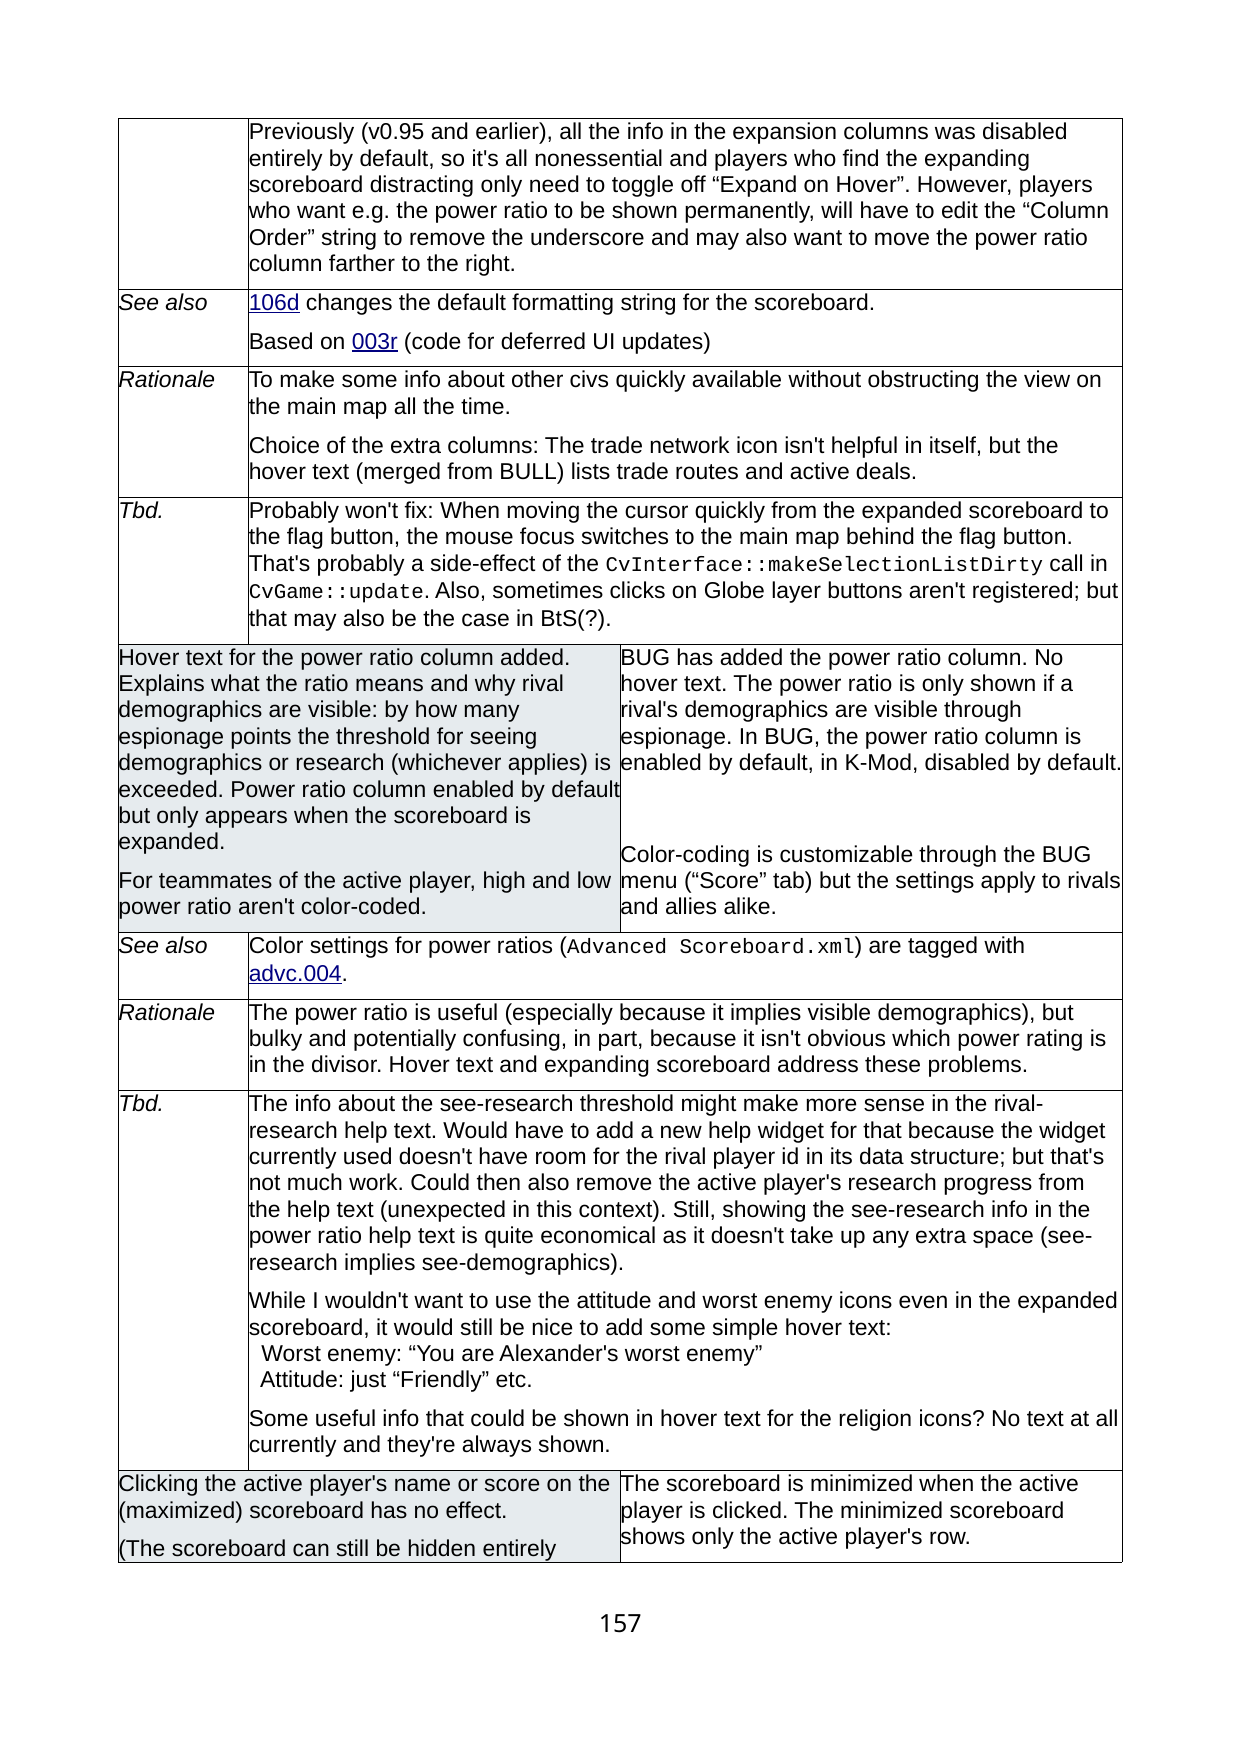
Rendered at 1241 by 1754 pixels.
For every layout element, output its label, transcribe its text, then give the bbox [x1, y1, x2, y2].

table_cell Rationale [119, 1000, 248, 1090]
table_cell To make some info about other civs quickly available without obstructing the view on the main map all the time. Choice of the extra columns: The trade network icon isn't helpful in itself, but the hover text (merged from BULL) lists trade routes and active deals. [249, 367, 1122, 497]
table_cell 106d changes the default formatting string for the scoreboard. Based on 003r (code for deferred UI updates) [249, 290, 1122, 366]
table_cell Previously (v0.95 and earlier), all the info in the expansion columns was disabled entirely by default, so it's all nonessential and players who find the expanding scoreboard distracting only need to toggle off “Expand on Hover”. However, players who want e.g. the power ratio to be shown permanently, will have to edit the “Column Order” string to remove the underscore and may also want to move the power ratio column farther to the right. [249, 119, 1122, 289]
table_cell Tbd. [119, 498, 248, 644]
table_cell Color settings for power ratios (Advanced Scoreboard.xml) are tagged with advc.004. [249, 933, 1122, 999]
table_cell The scoreboard is minimized when the active player is clicked. The minimized scoreboard shows only the active player's row. [621, 1471, 1122, 1562]
table_cell BUG has added the power ratio column. No hover text. The power ratio is only shown if a rival's demographics are visible through espionage. In BUG, the power ratio column is enabled by default, in K-Mod, disabled by default. Color-coding is customizable through the BUG menu (“Score” tab) but the settings apply to rivals and allies alike. [621, 645, 1122, 932]
table_cell The power ratio is useful (especially because it implies visible demographics), but bulky and potentially confusing, in part, because it isn't obvious which power rating is in the divisor. Hover text and expanding scoreboard address these problems. [249, 1000, 1122, 1090]
table_cell Rationale [119, 367, 248, 497]
table_cell The info about the see-research threshold might make more sense in the rival-research help text. Would have to add a new help widget for that because the widget currently used doesn't have room for the rival player id in its data structure; but that's not much work. Could then also remove the active player's research progress from the help text (unexpected in this context). Still, showing the see-research info in the power ratio help text is quite economical as it doesn't take up any extra space (see-research implies see-demographics). While I wouldn't want to use the attitude and worst enemy icons even in the expanded scoreboard, it would still be nice to add some simple hover text: Worst enemy: “You are Alexander's worst enemy” Attitude: just “Friendly” etc. Some useful info that could be shown in hover text for the religion icons? No text at all currently and they're always shown. [249, 1091, 1122, 1470]
table_cell [119, 119, 248, 289]
table_cell Probably won't fix: When moving the cursor quickly from the expanded scoreboard to the flag button, the mouse focus switches to the main map behind the flag button. That's probably a side-effect of the CvInterface::makeSelectionListDirty call in CvGame::update. Also, sometimes clicks on Globe layer buttons aren't registered; but that may also be the case in BtS(?). [249, 498, 1122, 644]
table_cell See also [119, 933, 248, 999]
table_cell Hover text for the power ratio column added. Explains what the ratio means and why rival demographics are visible: by how many espionage points the threshold for seeing demographics or research (whichever applies) is exceeded. Power ratio column enabled by default but only appears when the scoreboard is expanded. For teammates of the active player, high and low power ratio aren't color-coded. [119, 645, 620, 932]
table_cell Clicking the active player's name or score on the (maximized) scoreboard has no effect. (The scoreboard can still be hidden entirely [119, 1471, 620, 1562]
table_cell Tbd. [119, 1091, 248, 1470]
table_cell See also [119, 290, 248, 366]
